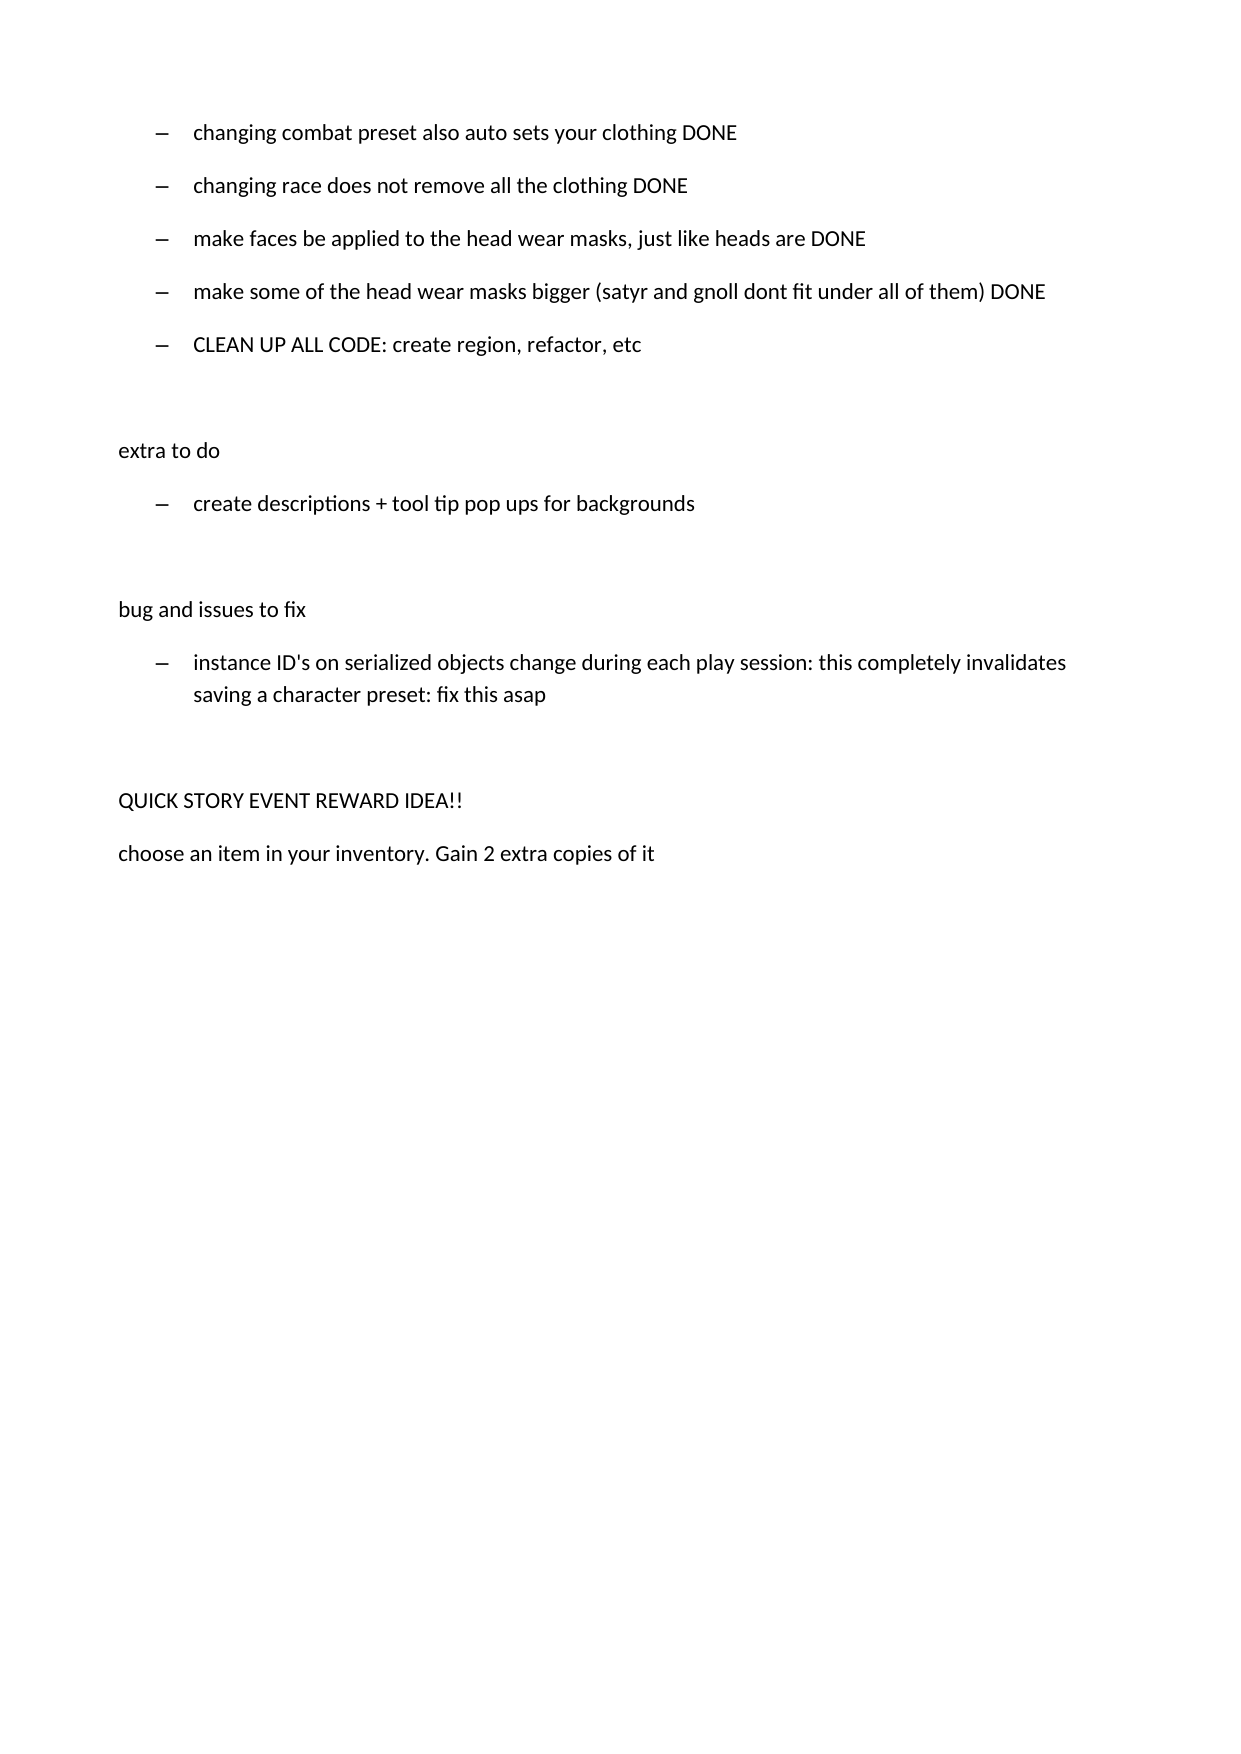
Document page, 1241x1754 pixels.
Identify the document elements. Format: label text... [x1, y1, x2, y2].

list changing combat preset also auto sets your clothing DONE [156, 118, 1122, 146]
list changing race does not remove all the clothing DONE [156, 171, 1122, 199]
list make some of the head wear masks bigger (satyr and gnoll dont fit under all of them) DONE [156, 277, 1122, 305]
text choose an item in your inventory. Gain 2 extra copies of it [118, 839, 1122, 868]
list create descriptions + tool tip pop ups for backgrounds [156, 489, 1122, 517]
text extra to do [118, 436, 1122, 464]
list make faces be applied to the head wear masks, just like heads are DONE [156, 224, 1122, 252]
text bug and issues to fix [118, 595, 1122, 623]
list CLEAN UP ALL CODE: create region, refactor, etc [156, 330, 1122, 358]
list instance ID's on serialized objects change during each play session: this completely invalidates saving a character preset: fix this asap [156, 648, 1122, 708]
text QUICK STORY EVENT REWARD IDEA!! [118, 787, 1122, 814]
